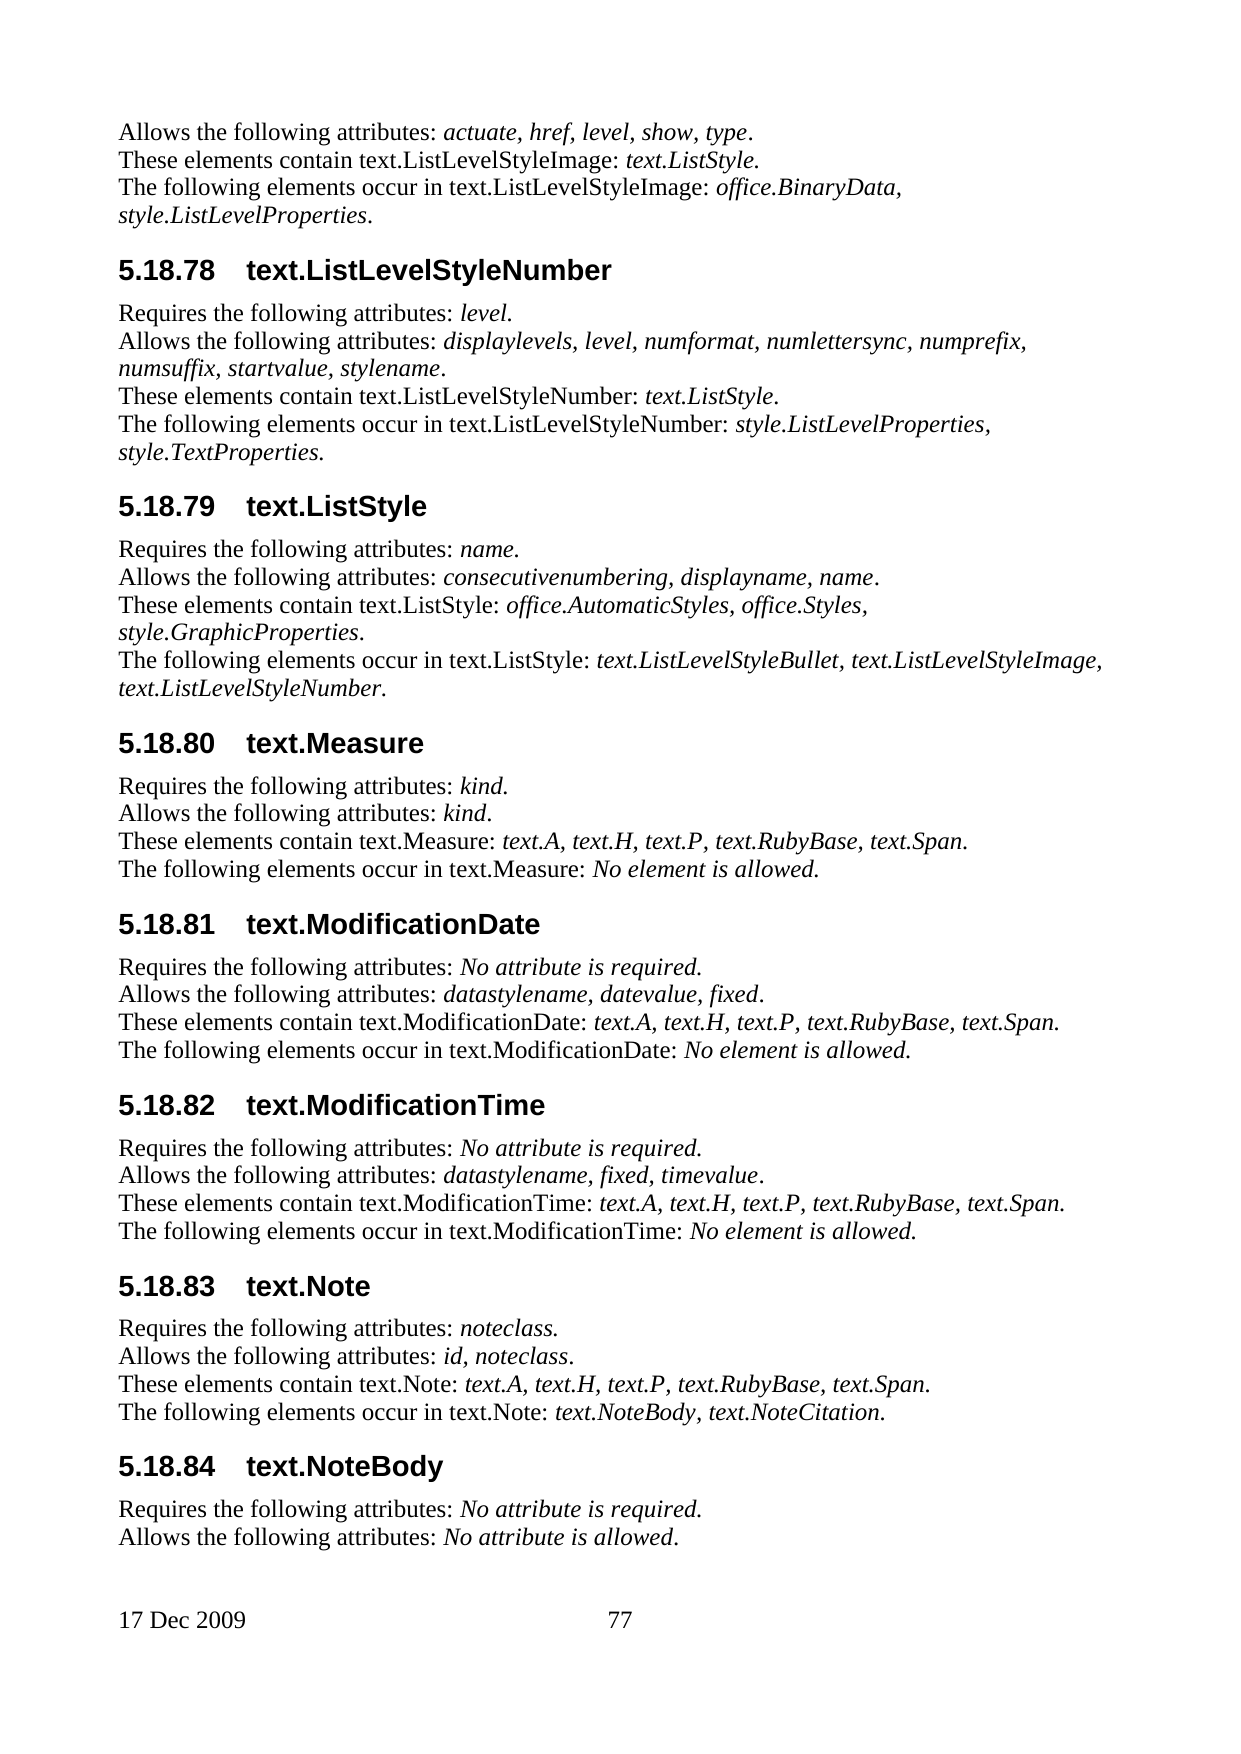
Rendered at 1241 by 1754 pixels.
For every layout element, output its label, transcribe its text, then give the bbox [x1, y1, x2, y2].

text Allows the following attributes: displaylevels, level, numformat, numlettersync, numprefix, numsuffix, startvalue, stylename. [118, 327, 1122, 382]
text The following elements occur in text.Note: text.NoteBody, text.NoteCitation. [118, 1398, 1122, 1425]
text These elements contain text.ModificationTime: text.A, text.H, text.P, text.RubyBase, text.Span. [118, 1189, 1122, 1217]
text Requires the following attributes: No attribute is required. [118, 1134, 1122, 1161]
subtitle text.Note [118, 1269, 1122, 1302]
text These elements contain text.ListLevelStyleNumber: text.ListStyle. [118, 382, 1122, 410]
text Requires the following attributes: kind. [118, 772, 1122, 799]
text The following elements occur in text.ListLevelStyleNumber: style.ListLevelProperties, style.TextProperties. [118, 410, 1122, 465]
text Allows the following attributes: No attribute is allowed. [118, 1523, 1122, 1551]
text The following elements occur in text.Measure: No element is allowed. [118, 855, 1122, 883]
text Allows the following attributes: id, noteclass. [118, 1342, 1122, 1370]
text Allows the following attributes: datastylename, fixed, timevalue. [118, 1161, 1122, 1189]
text Allows the following attributes: kind. [118, 799, 1122, 827]
subtitle text.ListLevelStyleNumber [118, 254, 1122, 287]
text Requires the following attributes: level. [118, 299, 1122, 327]
text These elements contain text.ListStyle: office.AutomaticStyles, office.Styles, style.GraphicProperties. [118, 591, 1122, 646]
text Requires the following attributes: name. [118, 535, 1122, 563]
text Requires the following attributes: No attribute is required. [118, 1496, 1122, 1523]
text These elements contain text.Note: text.A, text.H, text.P, text.RubyBase, text.Span. [118, 1370, 1122, 1398]
text Requires the following attributes: noteclass. [118, 1314, 1122, 1342]
text The following elements occur in text.ListLevelStyleImage: office.BinaryData, style.ListLevelProperties. [118, 173, 1122, 229]
text The following elements occur in text.ModificationTime: No element is allowed. [118, 1217, 1122, 1244]
text Allows the following attributes: actuate, href, level, show, type. [118, 118, 1122, 146]
text The following elements occur in text.ModificationDate: No element is allowed. [118, 1036, 1122, 1063]
text The following elements occur in text.ListStyle: text.ListLevelStyleBullet, text.ListLevelStyleImage, text.ListLevelStyleNumber. [118, 646, 1122, 702]
subtitle text.ModificationTime [118, 1088, 1122, 1121]
text These elements contain text.ModificationDate: text.A, text.H, text.P, text.RubyBase, text.Span. [118, 1008, 1122, 1036]
subtitle text.ListStyle [118, 490, 1122, 523]
text Allows the following attributes: datastylename, datevalue, fixed. [118, 980, 1122, 1008]
text Requires the following attributes: No attribute is required. [118, 953, 1122, 980]
text Allows the following attributes: consecutivenumbering, displayname, name. [118, 563, 1122, 591]
subtitle text.Measure [118, 727, 1122, 759]
subtitle text.ModificationDate [118, 908, 1122, 940]
text These elements contain text.ListLevelStyleImage: text.ListStyle. [118, 146, 1122, 173]
text These elements contain text.Measure: text.A, text.H, text.P, text.RubyBase, text.Span. [118, 827, 1122, 855]
subtitle text.NoteBody [118, 1450, 1122, 1483]
